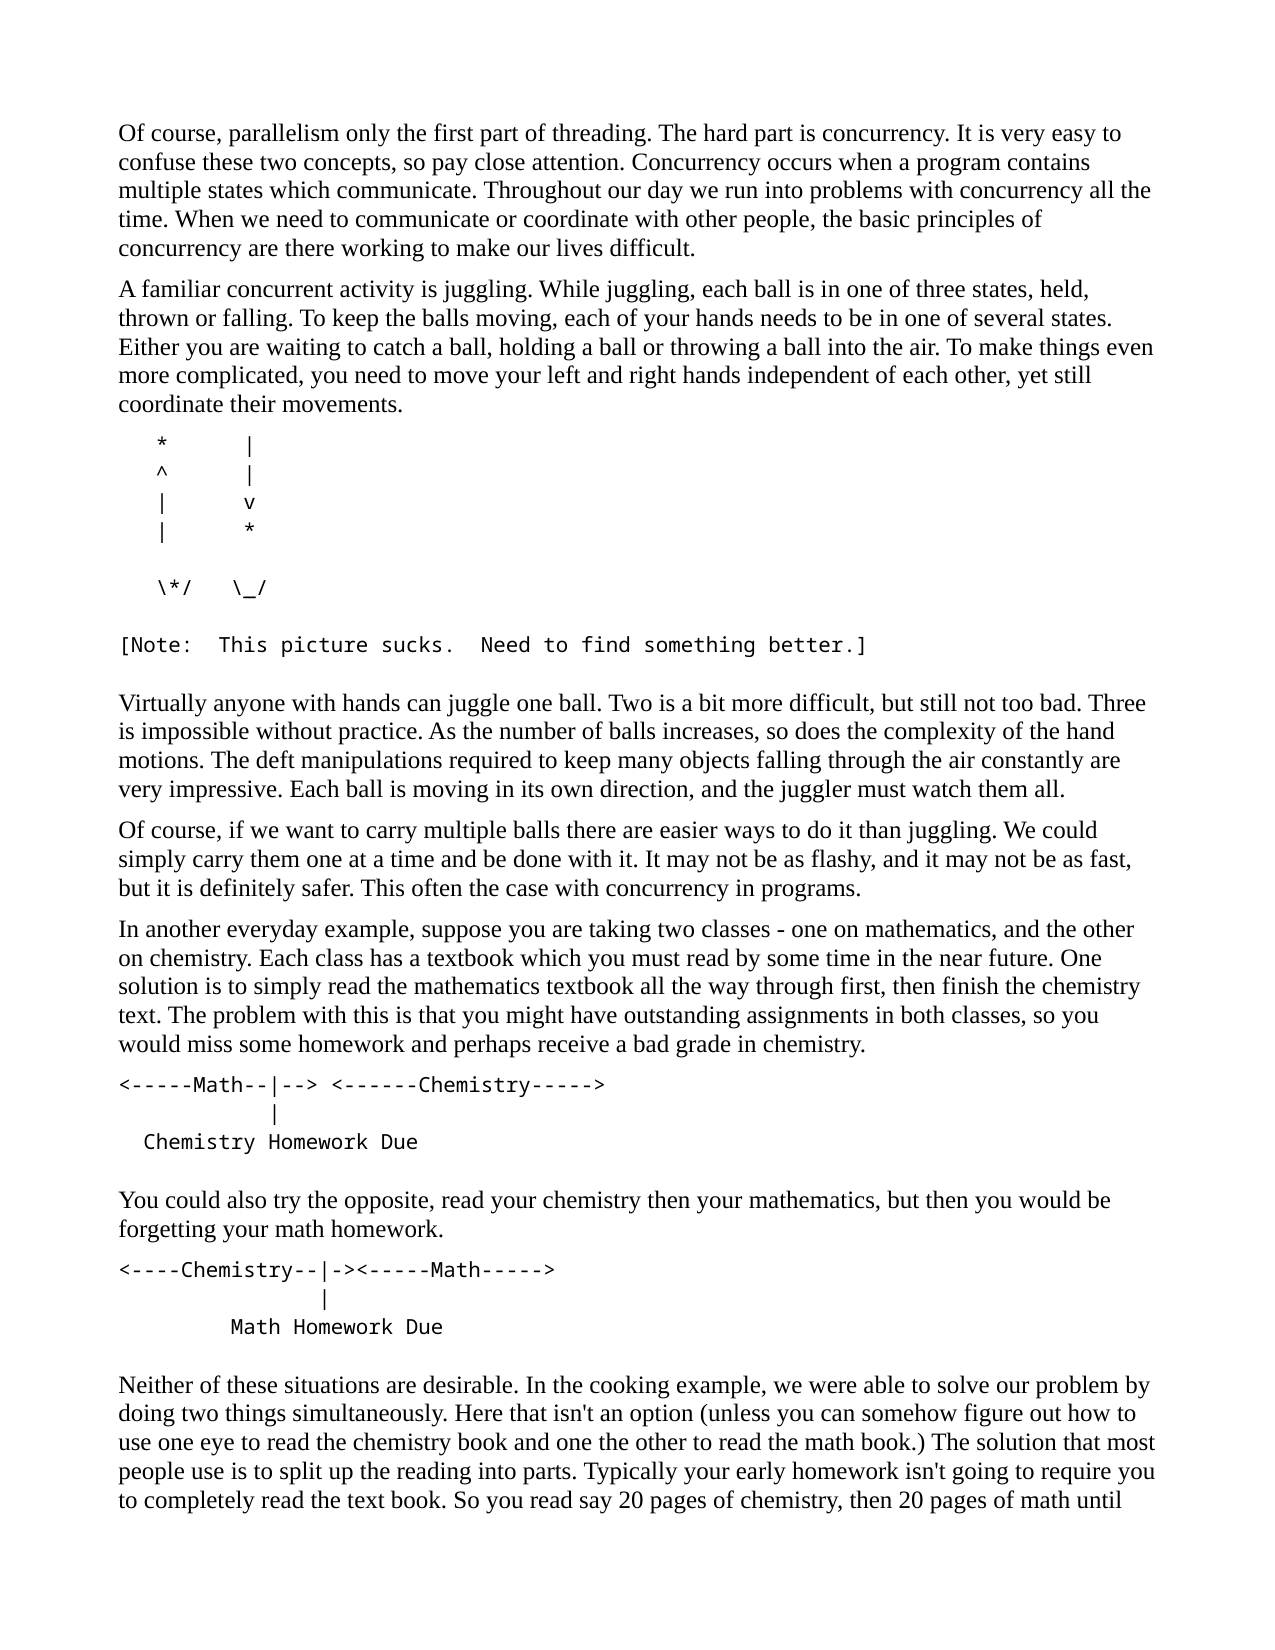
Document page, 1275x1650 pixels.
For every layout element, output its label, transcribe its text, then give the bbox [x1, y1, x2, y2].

text Math Homework Due [118, 1312, 1157, 1340]
text ^ | [118, 459, 1157, 487]
text Of course, parallelism only the first part of threading. The hard part is concurrency. It is very easy to confuse these two concepts, so pay close attention. Concurrency occurs when a program contains multiple states which communicate. Throughout our day we run into problems with concurrency all the time. When we need to communicate or coordinate with other people, the basic principles of concurrency are there working to make our lives difficult. [118, 118, 1157, 262]
text In another everyday example, suppose you are taking two classes - one on mathematics, and the other on chemistry. Each class has a textbook which you must read by some time in the near future. One solution is to simply read the mathematics textbook all the way through first, then finish the chemistry text. The problem with this is that you might have outstanding assignments in both classes, so you would miss some homework and perhaps receive a bad grade in chemistry. [118, 914, 1157, 1058]
text A familiar concurrent activity is juggling. While juggling, each ball is in one of three states, held, thrown or falling. To keep the balls moving, each of your hands needs to be in one of several states. Either you are waiting to catch a ball, holding a ball or throwing a ball into the air. To make things even more complicated, you need to move your left and right hands independent of each other, yet still coordinate their movements. [118, 274, 1157, 418]
text | * [118, 516, 1157, 544]
text Of course, if we want to carry multiple balls there are easier ways to do it than juggling. We could simply carry them one at a time and be done with it. It may not be as flashy, and it may not be as fast, but it is definitely safer. This often the case with concurrency in programs. [118, 815, 1157, 901]
text Chemistry Homework Due [118, 1127, 1157, 1155]
text [Note: This picture sucks. Need to find something better.] [118, 630, 1157, 658]
text | [118, 1283, 1157, 1312]
text <----Chemistry--|-><-----Math-----> [118, 1255, 1157, 1283]
text You could also try the opposite, read your chemistry then your mathematics, but then you would be forgetting your math homework. [118, 1185, 1157, 1242]
text \*/ \_/ [118, 573, 1157, 601]
text | [118, 1098, 1157, 1127]
text Neither of these situations are desirable. In the cooking example, we were able to solve our problem by doing two things simultaneously. Here that isn't an option (unless you can somehow figure out how to use one eye to read the chemistry book and one the other to read the math book.) The solution that most people use is to split up the reading into parts. Typically your early homework isn't going to require you to completely read the text book. So you read say 20 pages of chemistry, then 20 pages of math until [118, 1370, 1157, 1513]
text * | [118, 431, 1157, 459]
text Virtually anyone with hands can juggle one ball. Two is a bit more difficult, but still not too bad. Three is impossible without practice. As the number of balls increases, so does the complexity of the hand motions. The deft manipulations required to keep many objects falling through the air constantly are very impressive. Each ball is moving in its own direction, and the juggler must watch them all. [118, 688, 1157, 803]
text <-----Math--|--> <------Chemistry-----> [118, 1070, 1157, 1098]
text | v [118, 487, 1157, 516]
